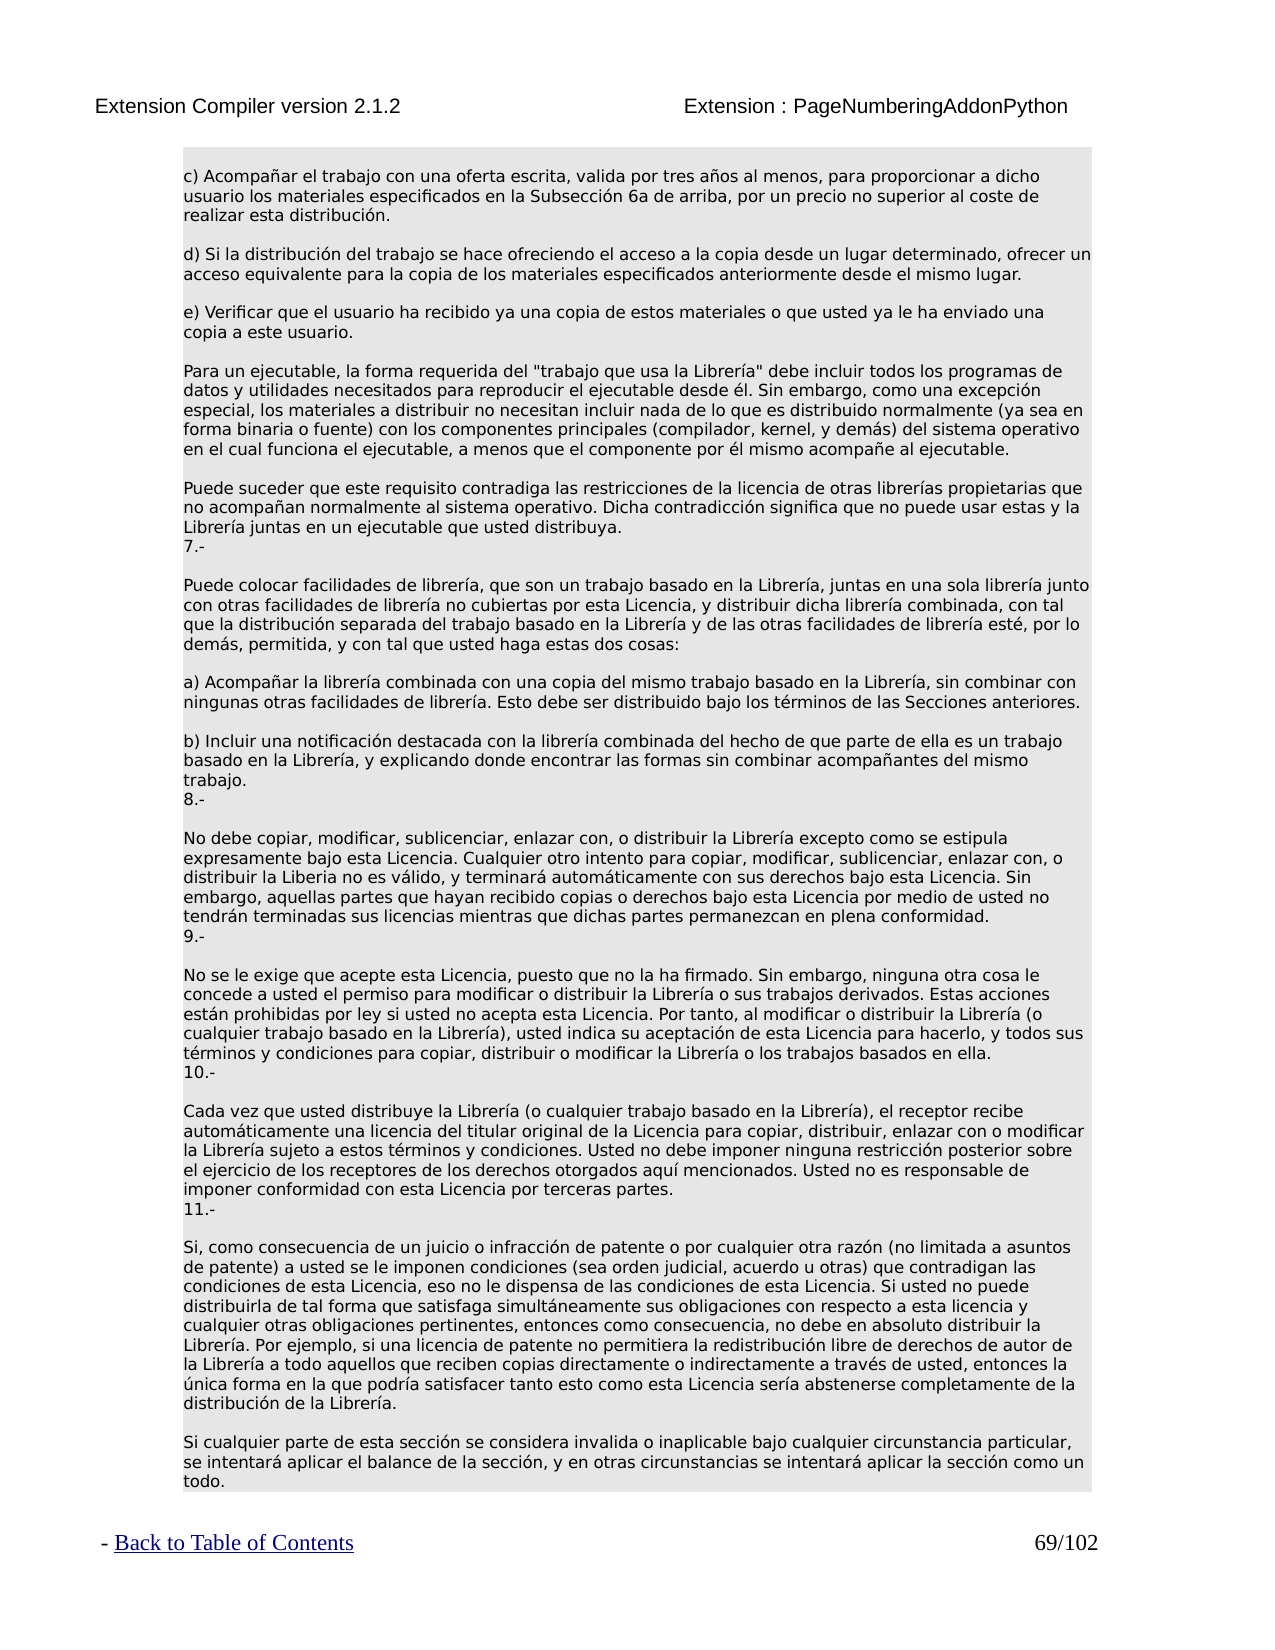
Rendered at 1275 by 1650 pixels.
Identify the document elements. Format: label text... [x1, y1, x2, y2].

text 7.- [183, 537, 1092, 557]
text 11.- [183, 1199, 1092, 1219]
text Si cualquier parte de esta sección se considera invalida o inaplicable bajo cualquier circunstancia particular, se intentará aplicar el balance de la sección, y en otras circunstancias se intentará aplicar la sección como un todo. [183, 1433, 1092, 1492]
text 8.- [183, 790, 1092, 810]
text Puede colocar facilidades de librería, que son un trabajo basado en la Librería, juntas en una sola librería junto con otras facilidades de librería no cubiertas por esta Licencia, y distribuir dicha librería combinada, con tal que la distribución separada del trabajo basado en la Librería y de las otras facilidades de librería esté, por lo demás, permitida, y con tal que usted haga estas dos cosas: [183, 576, 1092, 654]
text 10.- [183, 1063, 1092, 1082]
text No debe copiar, modificar, sublicenciar, enlazar con, o distribuir la Librería excepto como se estipula expresamente bajo esta Licencia. Cualquier otro intento para copiar, modificar, sublicenciar, enlazar con, o distribuir la Liberia no es válido, y terminará automáticamente con sus derechos bajo esta Licencia. Sin embargo, aquellas partes que hayan recibido copias o derechos bajo esta Licencia por medio de usted no tendrán terminadas sus licencias mientras que dichas partes permanezcan en plena conformidad. [183, 829, 1092, 927]
text a) Acompañar la librería combinada con una copia del mismo trabajo basado en la Librería, sin combinar con ningunas otras facilidades de librería. Esto debe ser distribuido bajo los términos de las Secciones anteriores. [183, 673, 1092, 712]
text b) Incluir una notificación destacada con la librería combinada del hecho de que parte de ella es un trabajo basado en la Librería, y explicando donde encontrar las formas sin combinar acompañantes del mismo trabajo. [183, 732, 1092, 790]
text d) Si la distribución del trabajo se hace ofreciendo el acceso a la copia desde un lugar determinado, ofrecer un acceso equivalente para la copia de los materiales especificados anteriormente desde el mismo lugar. [183, 245, 1092, 284]
text Si, como consecuencia de un juicio o infracción de patente o por cualquier otra razón (no limitada a asuntos de patente) a usted se le imponen condiciones (sea orden judicial, acuerdo u otras) que contradigan las condiciones de esta Licencia, eso no le dispensa de las condiciones de esta Licencia. Si usted no puede distribuirla de tal forma que satisfaga simultáneamente sus obligaciones con respecto a esta licencia y cualquier otras obligaciones pertinentes, entonces como consecuencia, no debe en absoluto distribuir la Librería. Por ejemplo, si una licencia de patente no permitiera la redistribución libre de derechos de autor de la Librería a todo aquellos que reciben copias directamente o indirectamente a través de usted, entonces la única forma en la que podría satisfacer tanto esto como esta Licencia sería abstenerse completamente de la distribución de la Librería. [183, 1238, 1092, 1414]
text Puede suceder que este requisito contradiga las restricciones de la licencia de otras librerías propietarias que no acompañan normalmente al sistema operativo. Dicha contradicción significa que no puede usar estas y la Librería juntas en un ejecutable que usted distribuya. [183, 479, 1092, 537]
text c) Acompañar el trabajo con una oferta escrita, valida por tres años al menos, para proporcionar a dicho usuario los materiales especificados en la Subsección 6a de arriba, por un precio no superior al coste de realizar esta distribución. [183, 167, 1092, 225]
text No se le exige que acepte esta Licencia, puesto que no la ha firmado. Sin embargo, ninguna otra cosa le concede a usted el permiso para modificar o distribuir la Librería o sus trabajos derivados. Estas acciones están prohibidas por ley si usted no acepta esta Licencia. Por tanto, al modificar o distribuir la Librería (o cualquier trabajo basado en la Librería), usted indica su aceptación de esta Licencia para hacerlo, y todos sus términos y condiciones para copiar, distribuir o modificar la Librería o los trabajos basados en ella. [183, 966, 1092, 1063]
text Para un ejecutable, la forma requerida del "trabajo que usa la Librería" debe incluir todos los programas de datos y utilidades necesitados para reproducir el ejecutable desde él. Sin embargo, como una excepción especial, los materiales a distribuir no necesitan incluir nada de lo que es distribuido normalmente (ya sea en forma binaria o fuente) con los componentes principales (compilador, kernel, y demás) del sistema operativo en el cual funciona el ejecutable, a menos que el componente por él mismo acompañe al ejecutable. [183, 362, 1092, 459]
text Cada vez que usted distribuye la Librería (o cualquier trabajo basado en la Librería), el receptor recibe automáticamente una licencia del titular original de la Licencia para copiar, distribuir, enlazar con o modificar la Librería sujeto a estos términos y condiciones. Usted no debe imponer ninguna restricción posterior sobre el ejercicio de los receptores de los derechos otorgados aquí mencionados. Usted no es responsable de imponer conformidad con esta Licencia por terceras partes. [183, 1102, 1092, 1199]
text 9.- [183, 927, 1092, 946]
text e) Verificar que el usuario ha recibido ya una copia de estos materiales o que usted ya le ha enviado una copia a este usuario. [183, 303, 1092, 342]
